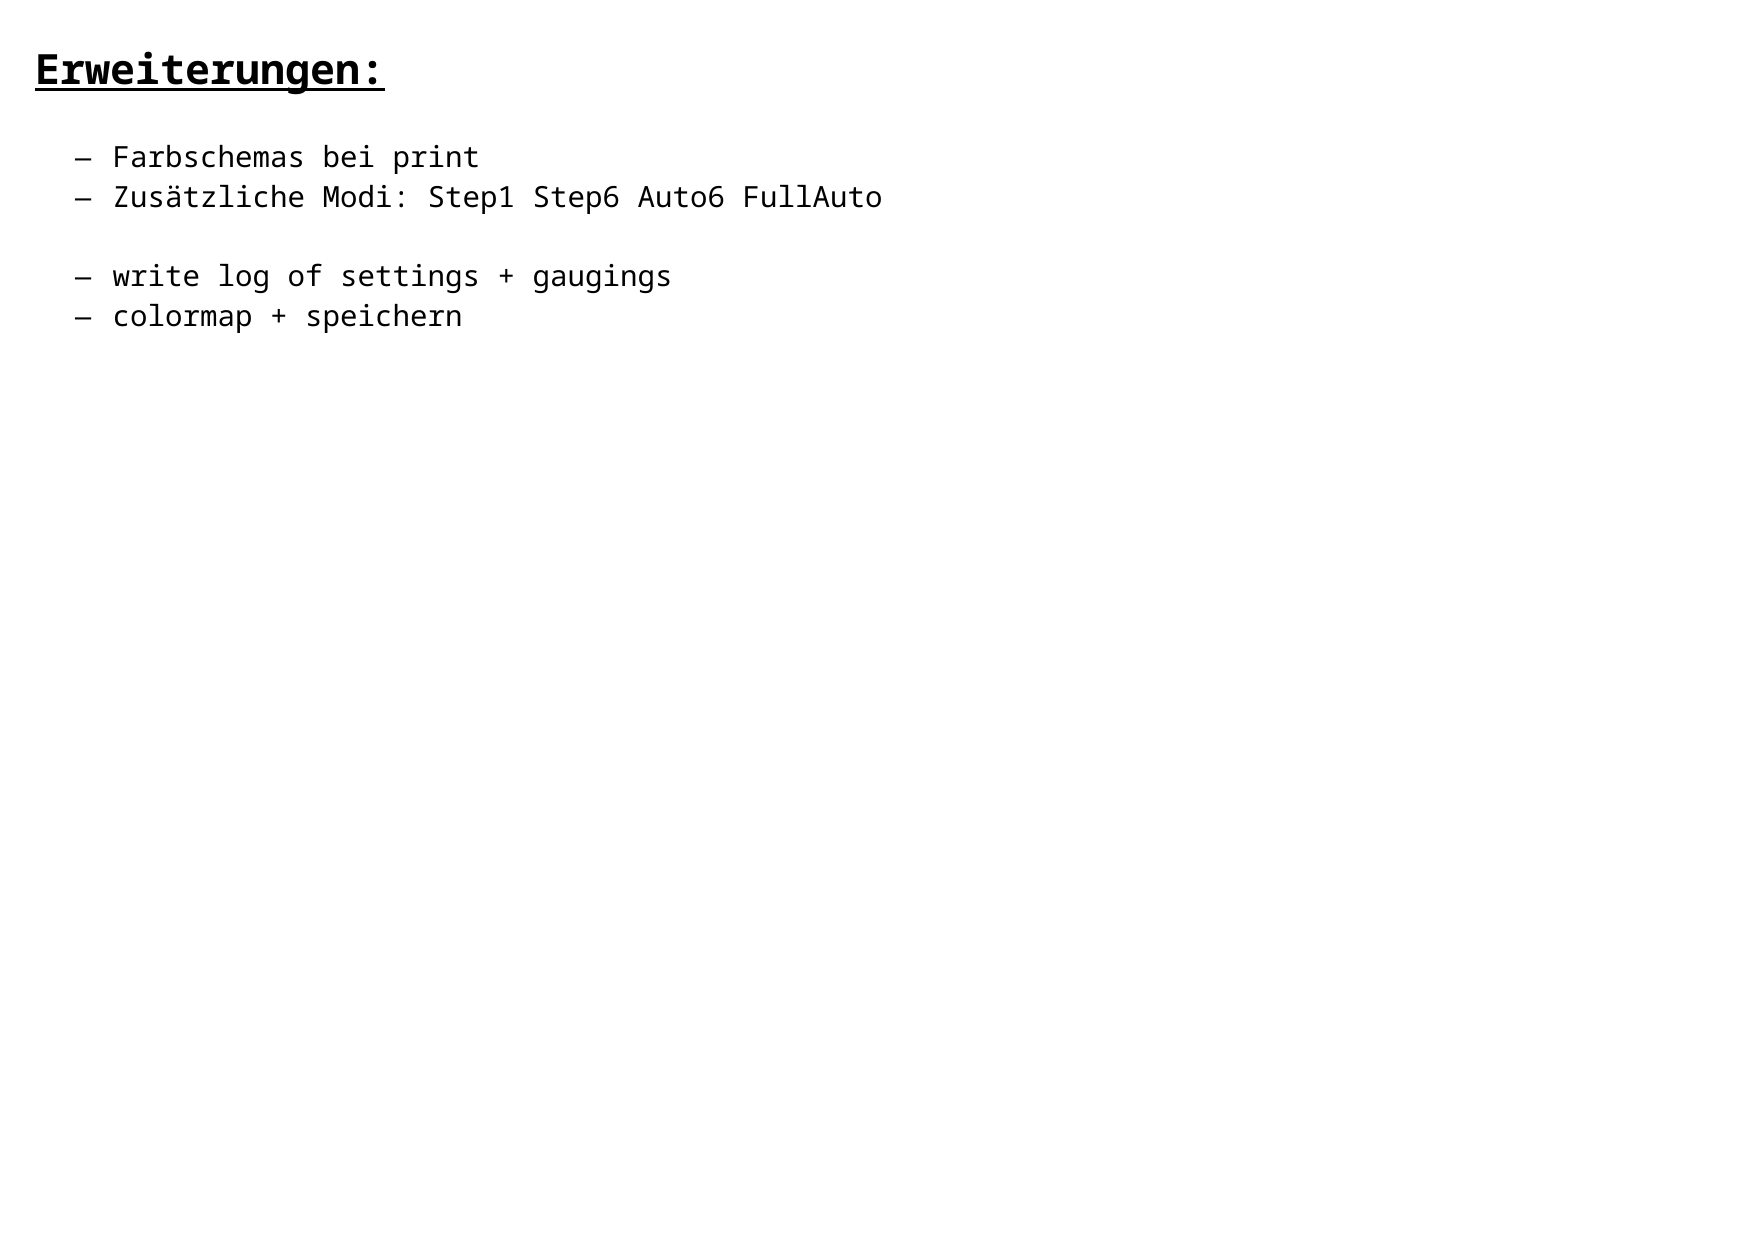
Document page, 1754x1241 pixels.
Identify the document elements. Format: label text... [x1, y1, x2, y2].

list Zusätzliche Modi: Step1 Step6 Auto6 FullAuto [75, 176, 1754, 216]
list Farbschemas bei print [75, 136, 1754, 176]
list write log of settings + gaugings [75, 255, 1754, 295]
text Erweiterungen: [0, 40, 1754, 96]
list colormap + speichern [75, 295, 1754, 334]
